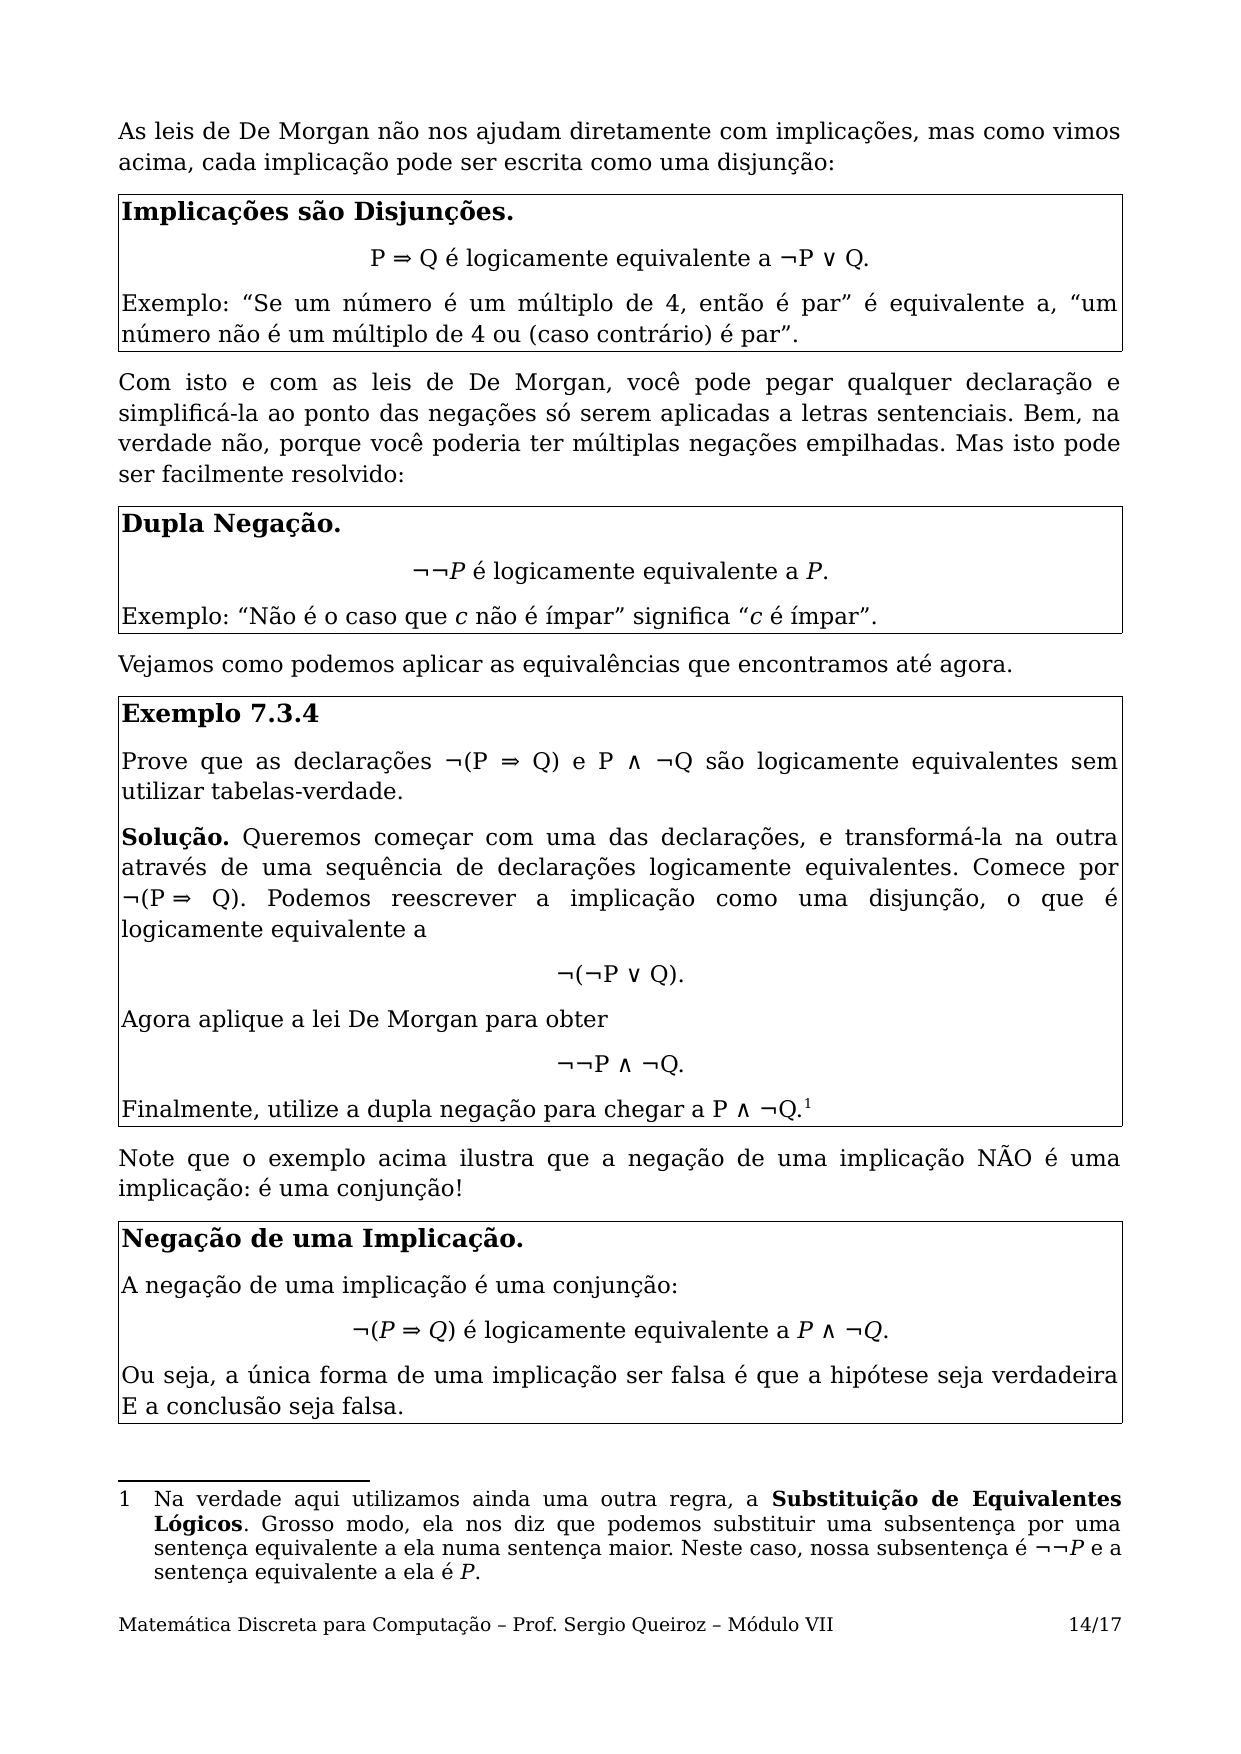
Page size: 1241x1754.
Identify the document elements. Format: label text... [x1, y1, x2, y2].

text ¬(¬P ∨ Q). [119, 958, 1122, 988]
text Note que o exemplo acima ilustra que a negação de uma implicação NÃO é uma implicação: é uma conjunção! [118, 1145, 1122, 1202]
text A negação de uma implicação é uma conjunção: [119, 1269, 1122, 1299]
text ¬(P ⇒ Q) é logicamente equivalente a P ∧ ¬Q. [119, 1314, 1122, 1344]
text Dupla Negação. [119, 507, 1122, 539]
text Vejamos como podemos aplicar as equivalências que encontramos até agora. [118, 651, 1122, 678]
text P ⇒ Q é logicamente equivalente a ¬P ∨ Q. [119, 242, 1122, 272]
text Implicações são Disjunções. [119, 195, 1122, 226]
text As leis de De Morgan não nos ajudam diretamente com implicações, mas como vimos acima, cada implicação pode ser escrita como uma disjunção: [118, 118, 1122, 175]
text Exemplo 7.3.4 [119, 697, 1122, 729]
text Negação de uma Implicação. [119, 1222, 1122, 1253]
text Finalmente, utilize a dupla negação para chegar a P ∧ ¬Q. [119, 1094, 1122, 1126]
text Solução. Queremos começar com uma das declarações, e transformá-la na outra através de uma sequência de declarações logicamente equivalentes. Comece por ¬(P ⇒ Q). Podemos reescrever a implicação como uma disjunção, o que é logicamente equivalente a [119, 821, 1122, 942]
text Com isto e com as leis de De Morgan, você pode pegar qualquer declaração e simplificá-la ao ponto das negações só serem aplicadas a letras sentenciais. Bem, na verdade não, porque você poderia ter múltiplas negações empilhadas. Mas isto pode ser facilmente resolvido: [118, 369, 1122, 488]
text Exemplo: “Não é o caso que c não é ímpar” significa “c é ímpar”. [119, 600, 1122, 633]
text Prove que as declarações ¬(P ⇒ Q) e P ∧ ¬Q são logicamente equivalentes sem utilizar tabelas-verdade. [119, 745, 1122, 805]
text Na verdade aqui utilizamos ainda uma outra regra, a Substituição de Equivalentes Lógicos. Grosso modo, ela nos diz que podemos substituir uma subsentença por uma sentença equivalente a ela numa sentença maior. Neste caso, nossa subsentença é ¬¬P e a sentença equivalente a ela é P. [118, 1487, 1122, 1584]
text Ou seja, a única forma de uma implicação ser falsa é que a hipótese seja verdadeira E a conclusão seja falsa. [119, 1359, 1122, 1423]
text ¬¬P ∧ ¬Q. [119, 1048, 1122, 1078]
text Exemplo: “Se um número é um múltiplo de 4, então é par” é equivalente a, “um número não é um múltiplo de 4 ou (caso contrário) é par”. [119, 287, 1122, 351]
text Agora aplique a lei De Morgan para obter [119, 1003, 1122, 1033]
text ¬¬P é logicamente equivalente a P. [119, 555, 1122, 584]
